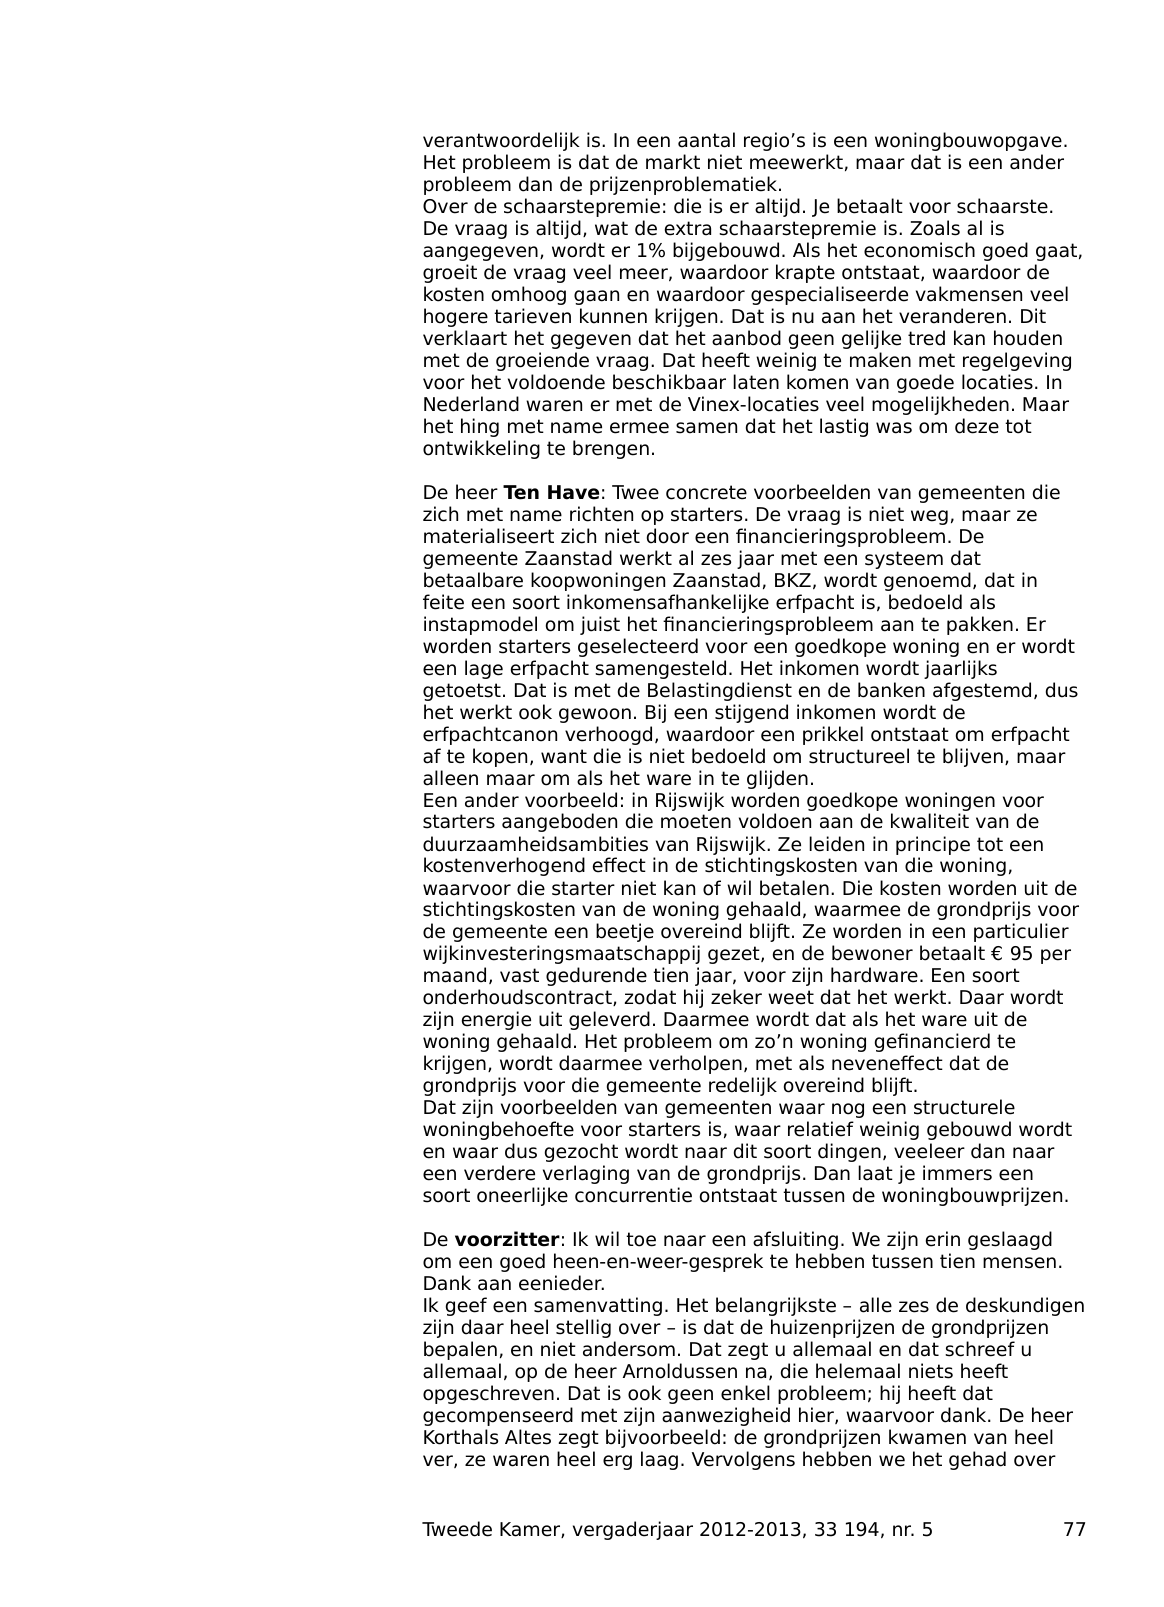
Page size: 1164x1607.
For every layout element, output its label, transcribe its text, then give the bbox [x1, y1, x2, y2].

text Een ander voorbeeld: in Rijswijk worden goedkope woningen voor starters aangeboden die moeten voldoen aan de kwaliteit van de duurzaamheidsambities van Rijswijk. Ze leiden in principe tot een kostenverhogend effect in de stichtingskosten van die woning, waarvoor die starter niet kan of wil betalen. Die kosten worden uit de stichtingskosten van de woning gehaald, waarmee de grondprijs voor de gemeente een beetje overeind blijft. Ze worden in een particulier wijkinvesteringsmaatschappij gezet, en de bewoner betaalt € 95 per maand, vast gedurende tien jaar, voor zijn hardware. Een soort onderhoudscontract, zodat hij zeker weet dat het werkt. Daar wordt zijn energie uit geleverd. Daarmee wordt dat als het ware uit de woning gehaald. Het probleem om zo’n woning gefinancierd te krijgen, wordt daarmee verholpen, met als neveneffect dat de grondprijs voor die gemeente redelijk overeind blijft. [422, 789, 1087, 1097]
text Over de schaarstepremie: die is er altijd. Je betaalt voor schaarste. De vraag is altijd, wat de extra schaarstepremie is. Zoals al is aangegeven, wordt er 1% bijgebouwd. Als het economisch goed gaat, groeit de vraag veel meer, waardoor krapte ontstaat, waardoor de kosten omhoog gaan en waardoor gespecialiseerde vakmensen veel hogere tarieven kunnen krijgen. Dat is nu aan het veranderen. Dit verklaart het gegeven dat het aanbod geen gelijke tred kan houden met de groeiende vraag. Dat heeft weinig te maken met regelgeving voor het voldoende beschikbaar laten komen van goede locaties. In Nederland waren er met de Vinex-locaties veel mogelijkheden. Maar het hing met name ermee samen dat het lastig was om deze tot ontwikkeling te brengen. [422, 196, 1087, 459]
text Ik geef een samenvatting. Het belangrijkste – alle zes de deskundigen zijn daar heel stellig over – is dat de huizenprijzen de grondprijzen bepalen, en niet andersom. Dat zegt u allemaal en dat schreef u allemaal, op de heer Arnoldussen na, die helemaal niets heeft opgeschreven. Dat is ook geen enkel probleem; hij heeft dat gecompenseerd met zijn aanwezigheid hier, waarvoor dank. De heer Korthals Altes zegt bijvoorbeeld: de grondprijzen kwamen van heel ver, ze waren heel erg laag. Vervolgens hebben we het gehad over [422, 1295, 1087, 1471]
text verantwoordelijk is. In een aantal regio’s is een woningbouwopgave. Het probleem is dat de markt niet meewerkt, maar dat is een ander probleem dan de prijzenproblematiek. [422, 130, 1087, 196]
text De voorzitter: Ik wil toe naar een afsluiting. We zijn erin geslaagd om een goed heen-en-weer-gesprek te hebben tussen tien mensen. Dank aan eenieder. [422, 1229, 1087, 1295]
text Dat zijn voorbeelden van gemeenten waar nog een structurele woningbehoefte voor starters is, waar relatief weinig gebouwd wordt en waar dus gezocht wordt naar dit soort dingen, veeleer dan naar een verdere verlaging van de grondprijs. Dan laat je immers een soort oneerlijke concurrentie ontstaat tussen de woningbouwprijzen. [422, 1097, 1087, 1207]
text De heer Ten Have: Twee concrete voorbeelden van gemeenten die zich met name richten op starters. De vraag is niet weg, maar ze materialiseert zich niet door een financieringsprobleem. De gemeente Zaanstad werkt al zes jaar met een systeem dat betaalbare koopwoningen Zaanstad, BKZ, wordt genoemd, dat in feite een soort inkomensafhankelijke erfpacht is, bedoeld als instapmodel om juist het financieringsprobleem aan te pakken. Er worden starters geselecteerd voor een goedkope woning en er wordt een lage erfpacht samengesteld. Het inkomen wordt jaarlijks getoetst. Dat is met de Belastingdienst en de banken afgestemd, dus het werkt ook gewoon. Bij een stijgend inkomen wordt de erfpachtcanon verhoogd, waardoor een prikkel ontstaat om erfpacht af te kopen, want die is niet bedoeld om structureel te blijven, maar alleen maar om als het ware in te glijden. [422, 482, 1087, 789]
